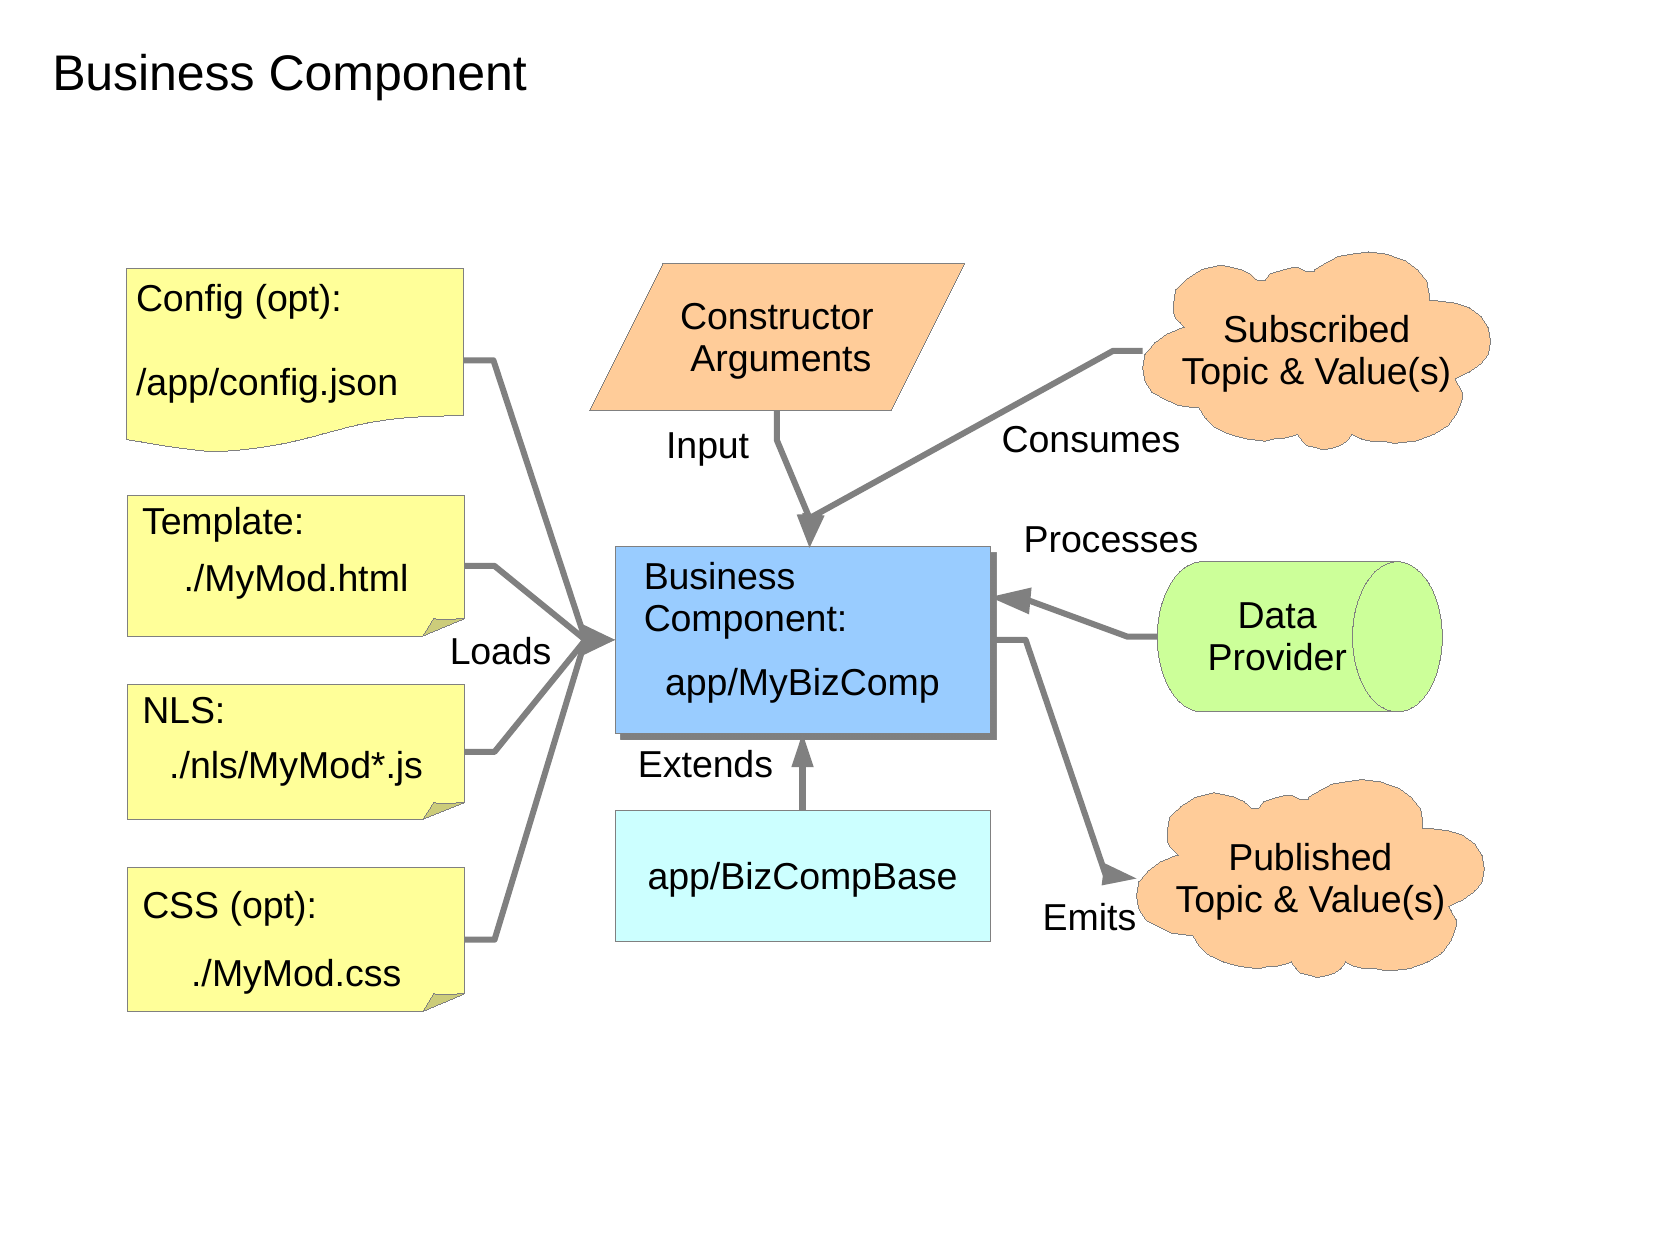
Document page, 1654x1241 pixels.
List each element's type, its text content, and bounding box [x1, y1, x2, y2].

text_box CSS (opt): [127, 877, 466, 934]
text_box Consumes [949, 411, 1196, 468]
text_box Business Component [37, 37, 1471, 109]
text_box Loads [435, 623, 597, 681]
text_box ./MyMod.css [127, 867, 465, 877]
text_box ./MyMod.css [127, 934, 465, 1012]
text_box Published Topic & Value(s) [1137, 779, 1485, 978]
text_box Config (opt): /app/config.json [121, 270, 459, 411]
text_box app/BizCompBase [615, 810, 991, 942]
text_box Input [518, 416, 765, 474]
text_box Constructor Arguments [589, 263, 965, 411]
text_box [126, 268, 464, 452]
text_box Subscribed Topic & Value(s) [1142, 251, 1491, 450]
text_box Data Provider [1157, 561, 1443, 712]
text_box Processes [966, 511, 1213, 569]
text_box Extends [576, 735, 788, 793]
text_box Business Component: [629, 547, 991, 647]
text_box ./nls/MyMod*.js [127, 740, 465, 820]
text_box NLS: [127, 682, 465, 740]
text_box Template: [127, 493, 465, 551]
text_box ./MyMod.html [127, 551, 465, 637]
text_box app/MyBizComp [615, 546, 991, 734]
text_box Emits [1008, 889, 1152, 947]
